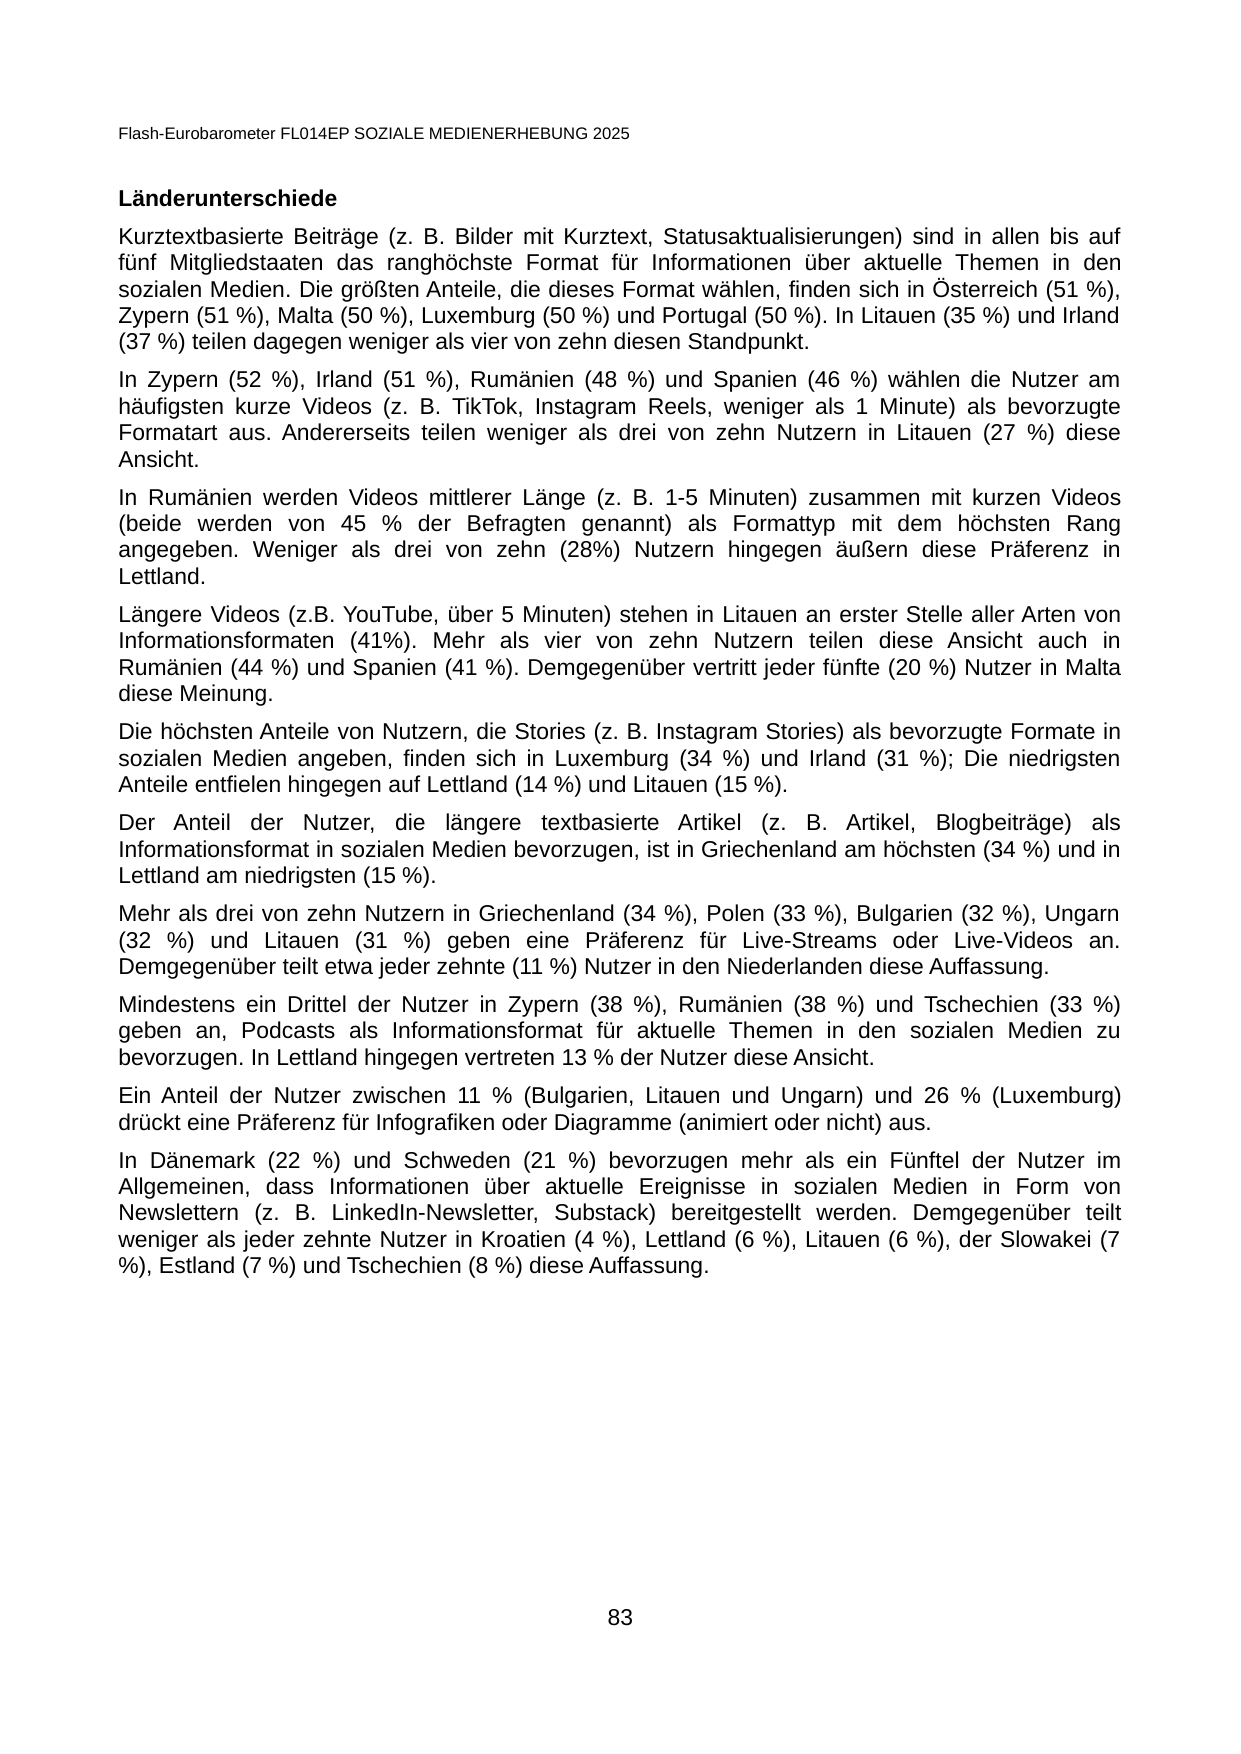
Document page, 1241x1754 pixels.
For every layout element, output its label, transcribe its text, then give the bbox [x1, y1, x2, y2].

text Mehr als drei von zehn Nutzern in Griechenland (34 %), Polen (33 %), Bulgarien (32 %), Ungarn (32 %) und Litauen (31 %) geben eine Präferenz für Live-Streams oder Live-Videos an. Demgegenüber teilt etwa jeder zehnte (11 %) Nutzer in den Niederlanden diese Auffassung. [118, 900, 1122, 979]
text In Zypern (52 %), Irland (51 %), Rumänien (48 %) und Spanien (46 %) wählen die Nutzer am häufigsten kurze Videos (z. B. TikTok, Instagram Reels, weniger als 1 Minute) als bevorzugte Formatart aus. Andererseits teilen weniger als drei von zehn Nutzern in Litauen (27 %) diese Ansicht. [118, 366, 1122, 472]
text In Dänemark (22 %) und Schweden (21 %) bevorzugen mehr als ein Fünftel der Nutzer im Allgemeinen, dass Informationen über aktuelle Ereignisse in sozialen Medien in Form von Newslettern (z. B. LinkedIn-Newsletter, Substack) bereitgestellt werden. Demgegenüber teilt weniger als jeder zehnte Nutzer in Kroatien (4 %), Lettland (6 %), Litauen (6 %), der Slowakei (7 %), Estland (7 %) und Tschechien (8 %) diese Auffassung. [118, 1147, 1122, 1278]
text Länderunterschiede [118, 184, 1122, 211]
text Ein Anteil der Nutzer zwischen 11 % (Bulgarien, Litauen und Ungarn) und 26 % (Luxemburg) drückt eine Präferenz für Infografiken oder Diagramme (animiert oder nicht) aus. [118, 1082, 1122, 1135]
text Längere Videos (z.B. YouTube, über 5 Minuten) stehen in Litauen an erster Stelle aller Arten von Informationsformaten (41%). Mehr als vier von zehn Nutzern teilen diese Ansicht auch in Rumänien (44 %) und Spanien (41 %). Demgegenüber vertritt jeder fünfte (20 %) Nutzer in Malta diese Meinung. [118, 601, 1122, 706]
text Der Anteil der Nutzer, die längere textbasierte Artikel (z. B. Artikel, Blogbeiträge) als Informationsformat in sozialen Medien bevorzugen, ist in Griechenland am höchsten (34 %) und in Lettland am niedrigsten (15 %). [118, 809, 1122, 888]
text Die höchsten Anteile von Nutzern, die Stories (z. B. Instagram Stories) als bevorzugte Formate in sozialen Medien angeben, finden sich in Luxemburg (34 %) und Irland (31 %); Die niedrigsten Anteile entfielen hingegen auf Lettland (14 %) und Litauen (15 %). [118, 718, 1122, 797]
text Mindestens ein Drittel der Nutzer in Zypern (38 %), Rumänien (38 %) und Tschechien (33 %) geben an, Podcasts als Informationsformat für aktuelle Themen in den sozialen Medien zu bevorzugen. In Lettland hingegen vertreten 13 % der Nutzer diese Ansicht. [118, 991, 1122, 1070]
text Kurztextbasierte Beiträge (z. B. Bilder mit Kurztext, Statusaktualisierungen) sind in allen bis auf fünf Mitgliedstaaten das ranghöchste Format für Informationen über aktuelle Themen in den sozialen Medien. Die größten Anteile, die dieses Format wählen, finden sich in Österreich (51 %), Zypern (51 %), Malta (50 %), Luxemburg (50 %) und Portugal (50 %). In Litauen (35 %) und Irland (37 %) teilen dagegen weniger als vier von zehn diesen Standpunkt. [118, 223, 1122, 354]
text In Rumänien werden Videos mittlerer Länge (z. B. 1-5 Minuten) zusammen mit kurzen Videos (beide werden von 45 % der Befragten genannt) als Formattyp mit dem höchsten Rang angegeben. Weniger als drei von zehn (28%) Nutzern hingegen äußern diese Präferenz in Lettland. [118, 484, 1122, 589]
